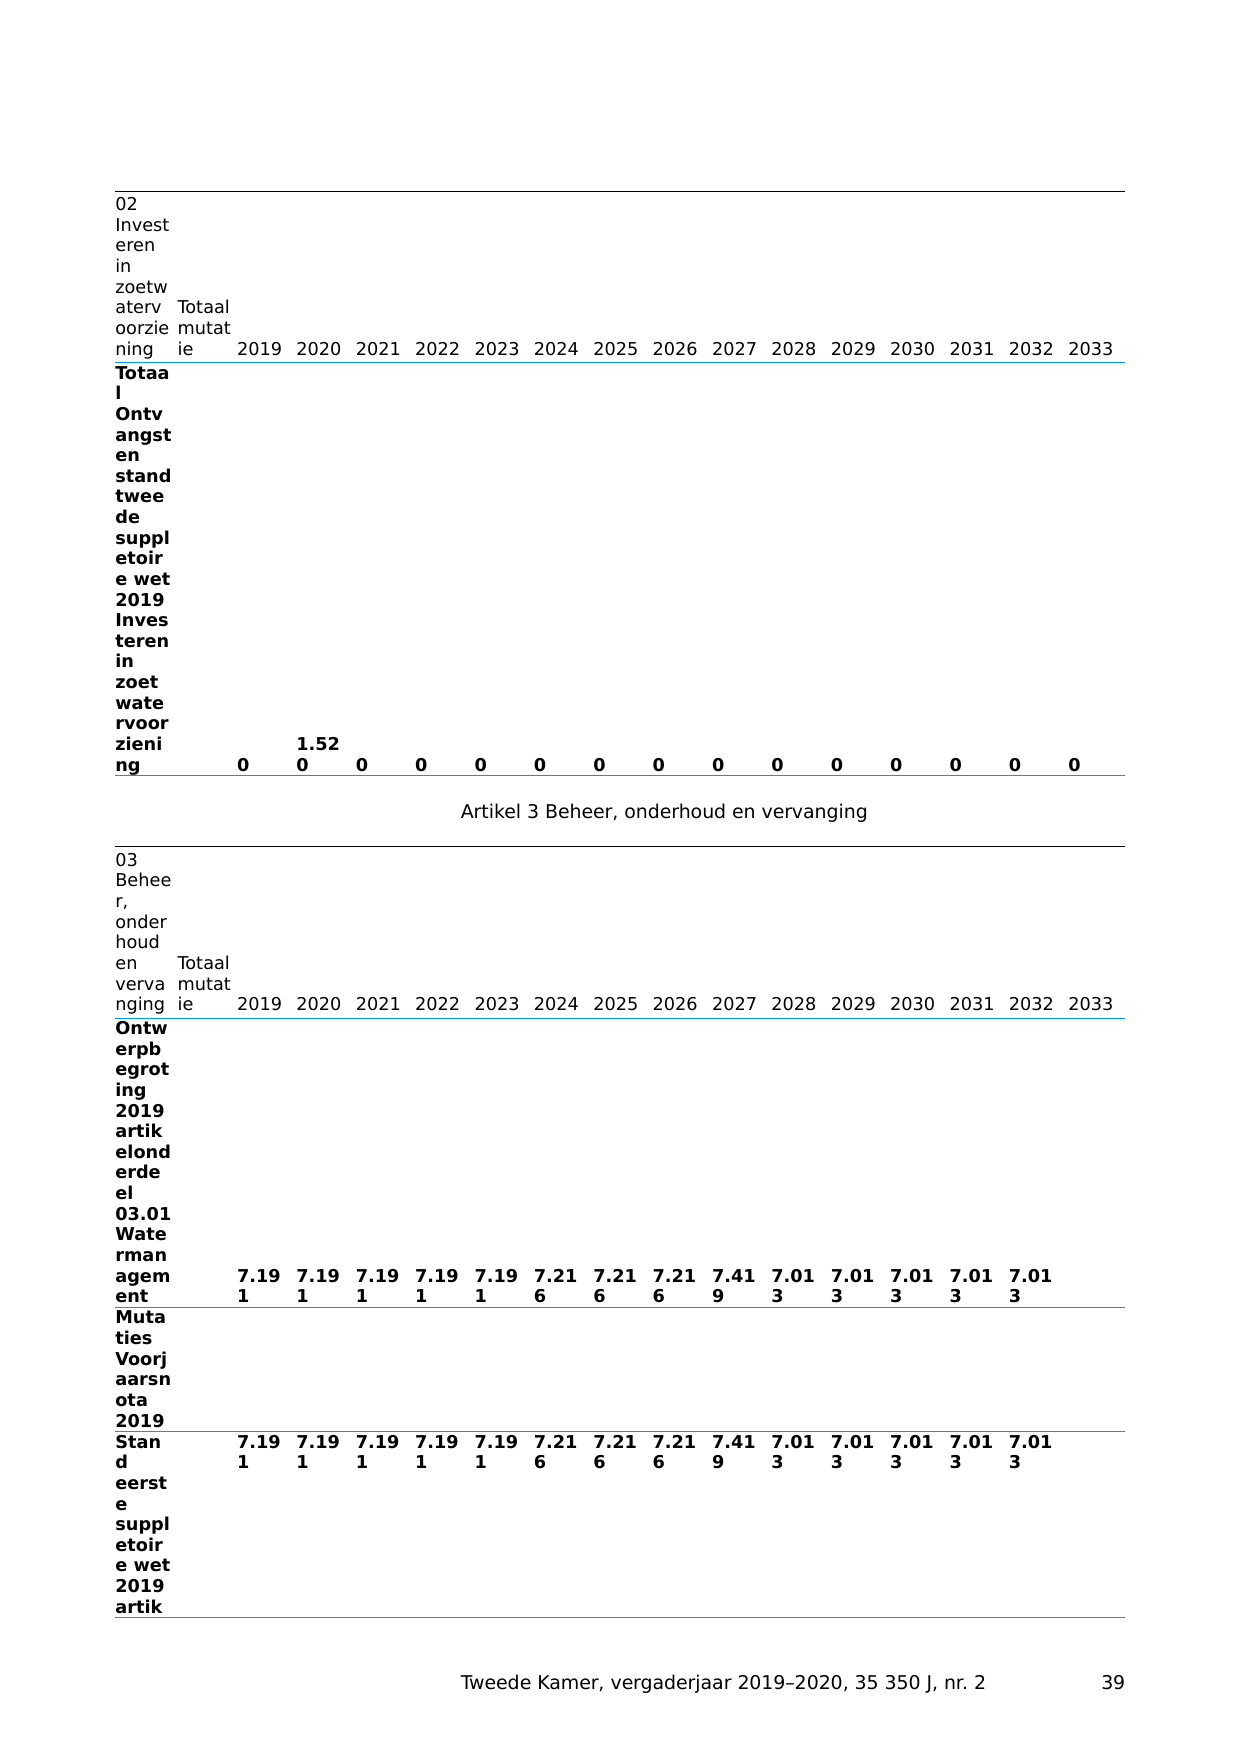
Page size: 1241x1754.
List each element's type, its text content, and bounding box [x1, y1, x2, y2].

table_cell [412, 1308, 471, 1431]
table_cell 7.013 [1006, 1019, 1065, 1307]
table_cell 7.013 [946, 1019, 1006, 1307]
table_cell [768, 1308, 828, 1431]
table_cell 7.216 [531, 1019, 590, 1307]
table_header 2027 [709, 192, 768, 362]
table_cell 7.013 [768, 1019, 828, 1307]
table_cell [234, 1308, 293, 1431]
table_header 2033 [1065, 847, 1125, 1018]
table_header 2023 [471, 192, 531, 362]
table_cell 0 [828, 363, 887, 775]
table_cell 0 [412, 363, 471, 775]
table_cell Ontwerpbegroting 2019 artikelonderdeel 03.01 Watermanagement [115, 1019, 174, 1307]
table_cell [1065, 1019, 1125, 1307]
table_cell 1.520 [293, 363, 353, 775]
table_cell 7.191 [234, 1019, 293, 1307]
table_cell 7.191 [293, 1019, 353, 1307]
table_header 2019 [234, 192, 293, 362]
table_cell 7.013 [887, 1432, 946, 1617]
table_cell [650, 1308, 709, 1431]
table_cell 0 [946, 363, 1006, 775]
table_header 2020 [293, 847, 353, 1018]
table_header 2029 [828, 192, 887, 362]
table_cell [590, 1308, 649, 1431]
table_header 2024 [531, 847, 590, 1018]
table_cell 7.013 [887, 1019, 946, 1307]
table_cell 7.013 [828, 1432, 887, 1617]
table_header 2022 [412, 847, 471, 1018]
table_cell [946, 1308, 1006, 1431]
table_cell 0 [768, 363, 828, 775]
table_header 2030 [887, 192, 946, 362]
table_header Totaal mutatie [175, 847, 234, 1018]
table_cell [175, 363, 234, 775]
table_cell [828, 1308, 887, 1431]
table_header 2032 [1006, 847, 1065, 1018]
table_cell 0 [234, 363, 293, 775]
table_cell 7.216 [531, 1432, 590, 1617]
table_cell 0 [531, 363, 590, 775]
table_cell 7.191 [293, 1432, 353, 1617]
table_header 2020 [293, 192, 353, 362]
table_header 2029 [828, 847, 887, 1018]
table_cell 0 [709, 363, 768, 775]
table_cell [175, 1432, 234, 1617]
table_cell 0 [471, 363, 531, 775]
table_cell 7.419 [709, 1019, 768, 1307]
table_cell 7.013 [828, 1019, 887, 1307]
table_header 2026 [650, 847, 709, 1018]
table_header 2031 [946, 192, 1006, 362]
table_cell 7.013 [768, 1432, 828, 1617]
table_header 2028 [768, 847, 828, 1018]
table_cell 7.191 [471, 1019, 531, 1307]
table_cell [175, 1019, 234, 1307]
table_header 2023 [471, 847, 531, 1018]
table_header 2022 [412, 192, 471, 362]
table_header 2025 [590, 847, 649, 1018]
table_cell [175, 1308, 234, 1431]
table_cell [709, 1308, 768, 1431]
table_cell 7.216 [650, 1432, 709, 1617]
table_cell [531, 1308, 590, 1431]
table_cell 7.216 [590, 1019, 649, 1307]
table_cell 7.191 [412, 1432, 471, 1617]
table_cell [471, 1308, 531, 1431]
table_cell [293, 1308, 353, 1431]
table_cell [353, 1308, 412, 1431]
table_cell 7.191 [234, 1432, 293, 1617]
table_cell Mutaties Voorjaarsnota 2019 [115, 1308, 174, 1431]
table_cell 7.216 [590, 1432, 649, 1617]
table_cell 0 [353, 363, 412, 775]
table_cell 0 [1006, 363, 1065, 775]
table_cell [1065, 1308, 1125, 1431]
table_header Totaal mutatie [175, 192, 234, 362]
table_cell 7.191 [353, 1019, 412, 1307]
table_cell [1065, 1432, 1125, 1617]
table_header 2032 [1006, 192, 1065, 362]
table_header 2019 [234, 847, 293, 1018]
table_header 2026 [650, 192, 709, 362]
table_cell 7.013 [946, 1432, 1006, 1617]
table_cell Totaal Ontvangsten stand tweede suppletoire wet 2019 Investeren in zoetwatervoorziening [115, 363, 174, 775]
table_cell [887, 1308, 946, 1431]
table_cell 0 [887, 363, 946, 775]
table_header 2028 [768, 192, 828, 362]
table_cell [1006, 1308, 1065, 1431]
table_cell 7.419 [709, 1432, 768, 1617]
table_header 03 Beheer, onderhoud en vervanging [115, 847, 174, 1018]
table_cell 0 [590, 363, 649, 775]
table_header 2030 [887, 847, 946, 1018]
table_cell 7.216 [650, 1019, 709, 1307]
table_header 2021 [353, 847, 412, 1018]
table_header 2027 [709, 847, 768, 1018]
table_cell 7.191 [353, 1432, 412, 1617]
table_cell 7.191 [471, 1432, 531, 1617]
table_cell 0 [1065, 363, 1125, 775]
title Artikel 3 Beheer, onderhoud en vervanging [461, 801, 1125, 823]
table_header 2031 [946, 847, 1006, 1018]
table_cell 7.191 [412, 1019, 471, 1307]
table_header 2021 [353, 192, 412, 362]
table_header 2024 [531, 192, 590, 362]
table_header 02 Investeren in zoetwatervoorziening [115, 192, 174, 362]
table_header 2025 [590, 192, 649, 362]
table_header 2033 [1065, 192, 1125, 362]
table_cell 0 [650, 363, 709, 775]
table_cell 7.013 [1006, 1432, 1065, 1617]
table_cell Stand eerste suppletoire wet 2019 artik [115, 1432, 174, 1617]
